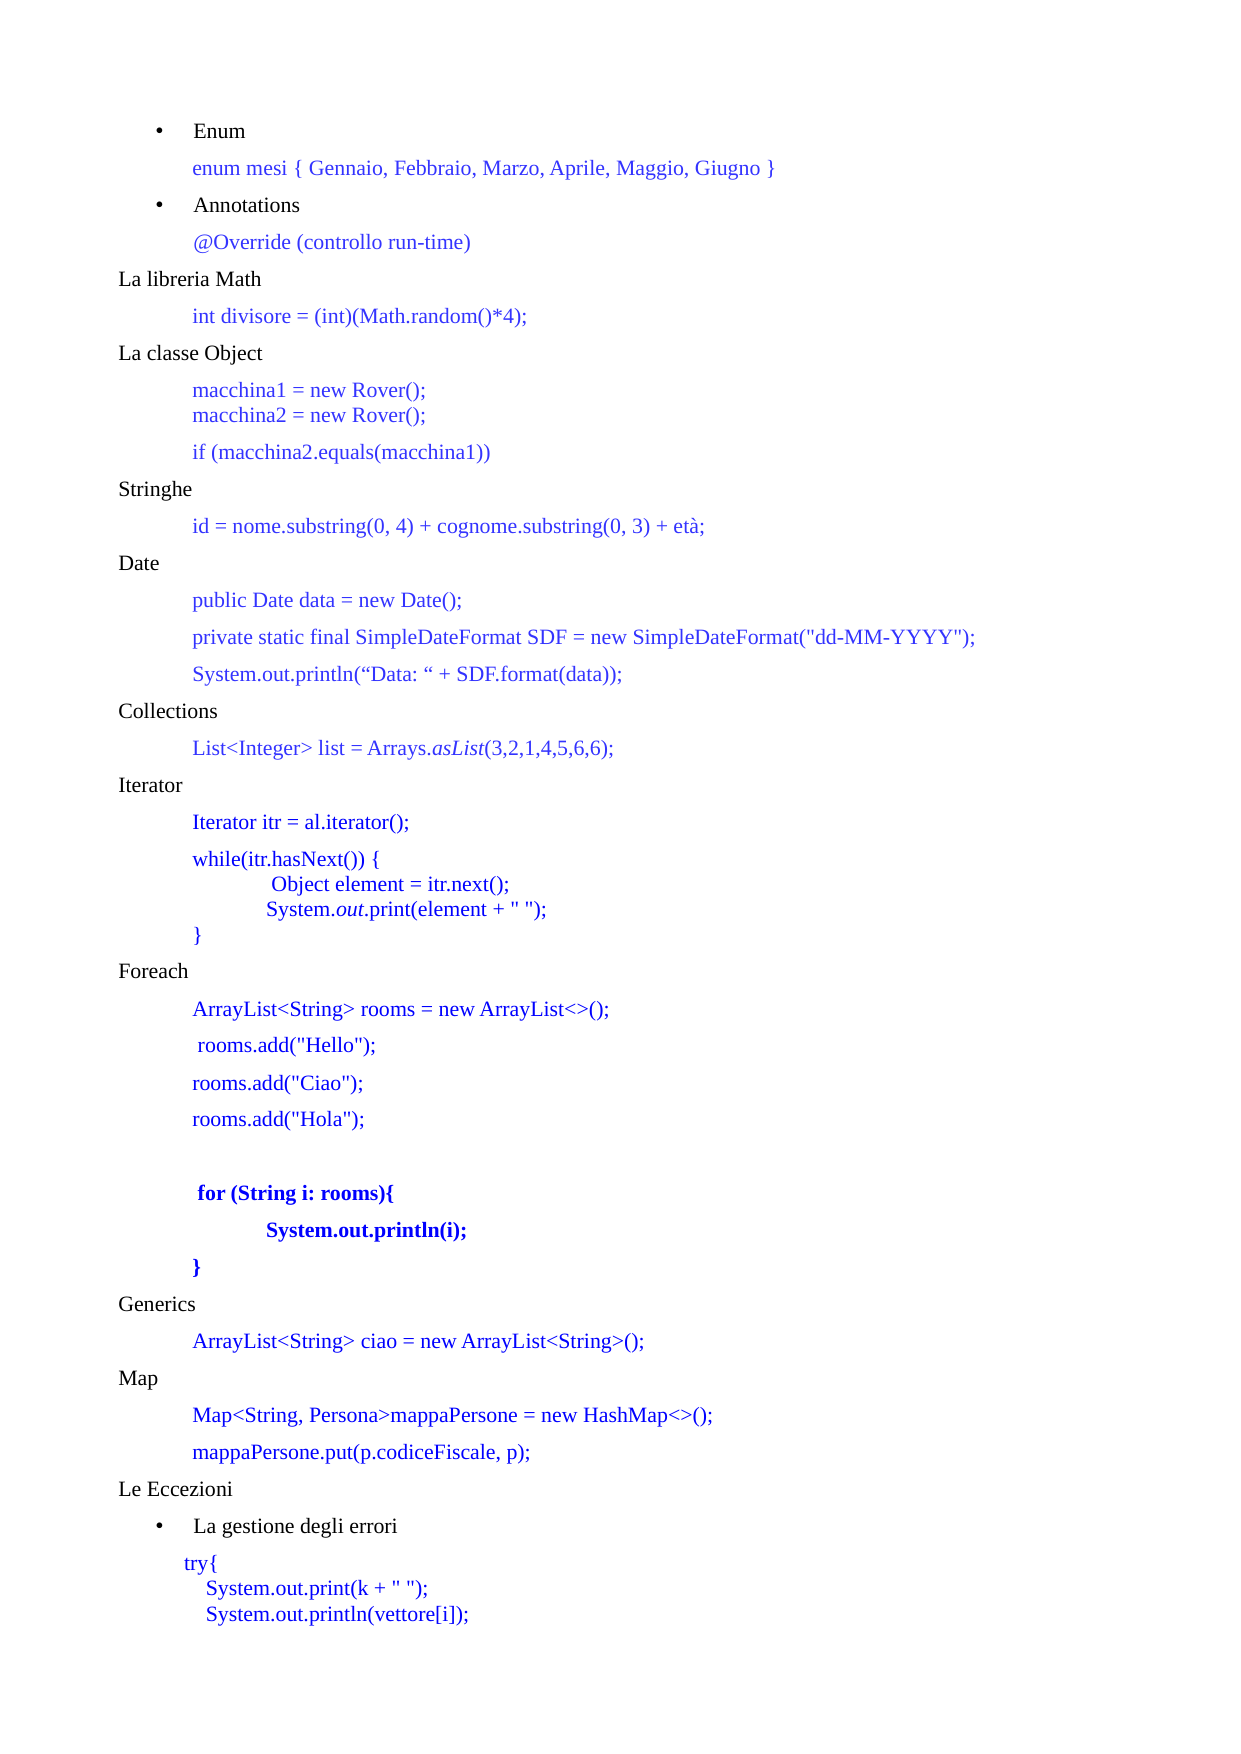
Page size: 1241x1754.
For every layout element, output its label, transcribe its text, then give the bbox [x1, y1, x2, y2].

text macchina1 = new Rover(); macchina2 = new Rover(); [118, 377, 1122, 427]
text } [118, 1254, 1122, 1279]
text System.out.println(i); [118, 1217, 1122, 1243]
text private static final SimpleDateFormat SDF = new SimpleDateFormat("dd-MM-YYYY"); [118, 624, 1122, 649]
text ArrayList<String> ciao = new ArrayList<String>(); [118, 1328, 1122, 1353]
text Iterator itr = al.iterator(); [118, 809, 1122, 834]
text System.out.println(vettore[i]); [118, 1601, 1122, 1626]
list La gestione degli errori [156, 1513, 1122, 1538]
text List<Integer> list = Arrays.asList(3,2,1,4,5,6,6); [118, 735, 1122, 760]
text La libreria Math [118, 266, 1122, 291]
text ArrayList<String> rooms = new ArrayList<>(); [118, 996, 1122, 1021]
text Generics [118, 1291, 1122, 1317]
text while(itr.hasNext()) { Object element = itr.next(); System.out.print(element + " "); } [118, 846, 1122, 947]
list @Override (controllo run-time) [156, 229, 1122, 254]
list Enum [156, 118, 1122, 143]
text Map<String, Persona>mappaPersone = new HashMap<>(); [118, 1402, 1122, 1427]
text enum mesi { Gennaio, Febbraio, Marzo, Aprile, Maggio, Giugno } [118, 155, 1122, 180]
text Stringhe [118, 476, 1122, 501]
text La classe Object [118, 340, 1122, 365]
list Annotations [156, 192, 1122, 217]
text Iterator [118, 772, 1122, 797]
text System.out.print(k + " "); [118, 1575, 1122, 1601]
text System.out.println(“Data: “ + SDF.format(data)); [118, 661, 1122, 686]
text if (macchina2.equals(macchina1)) [118, 439, 1122, 464]
text Collections [118, 698, 1122, 723]
text Le Eccezioni [118, 1476, 1122, 1501]
text for (String i: rooms){ [118, 1180, 1122, 1206]
text id = nome.substring(0, 4) + cognome.substring(0, 3) + età; [118, 513, 1122, 538]
text public Date data = new Date(); [118, 587, 1122, 612]
text try{ [118, 1550, 1122, 1575]
text rooms.add("Hola"); [118, 1106, 1122, 1132]
text rooms.add("Ciao"); [118, 1069, 1122, 1095]
text rooms.add("Hello"); [118, 1032, 1122, 1058]
text Foreach [118, 958, 1122, 984]
text int divisore = (int)(Math.random()*4); [118, 303, 1122, 328]
text Map [118, 1365, 1122, 1391]
text Date [118, 550, 1122, 575]
text mappaPersone.put(p.codiceFiscale, p); [118, 1439, 1122, 1464]
